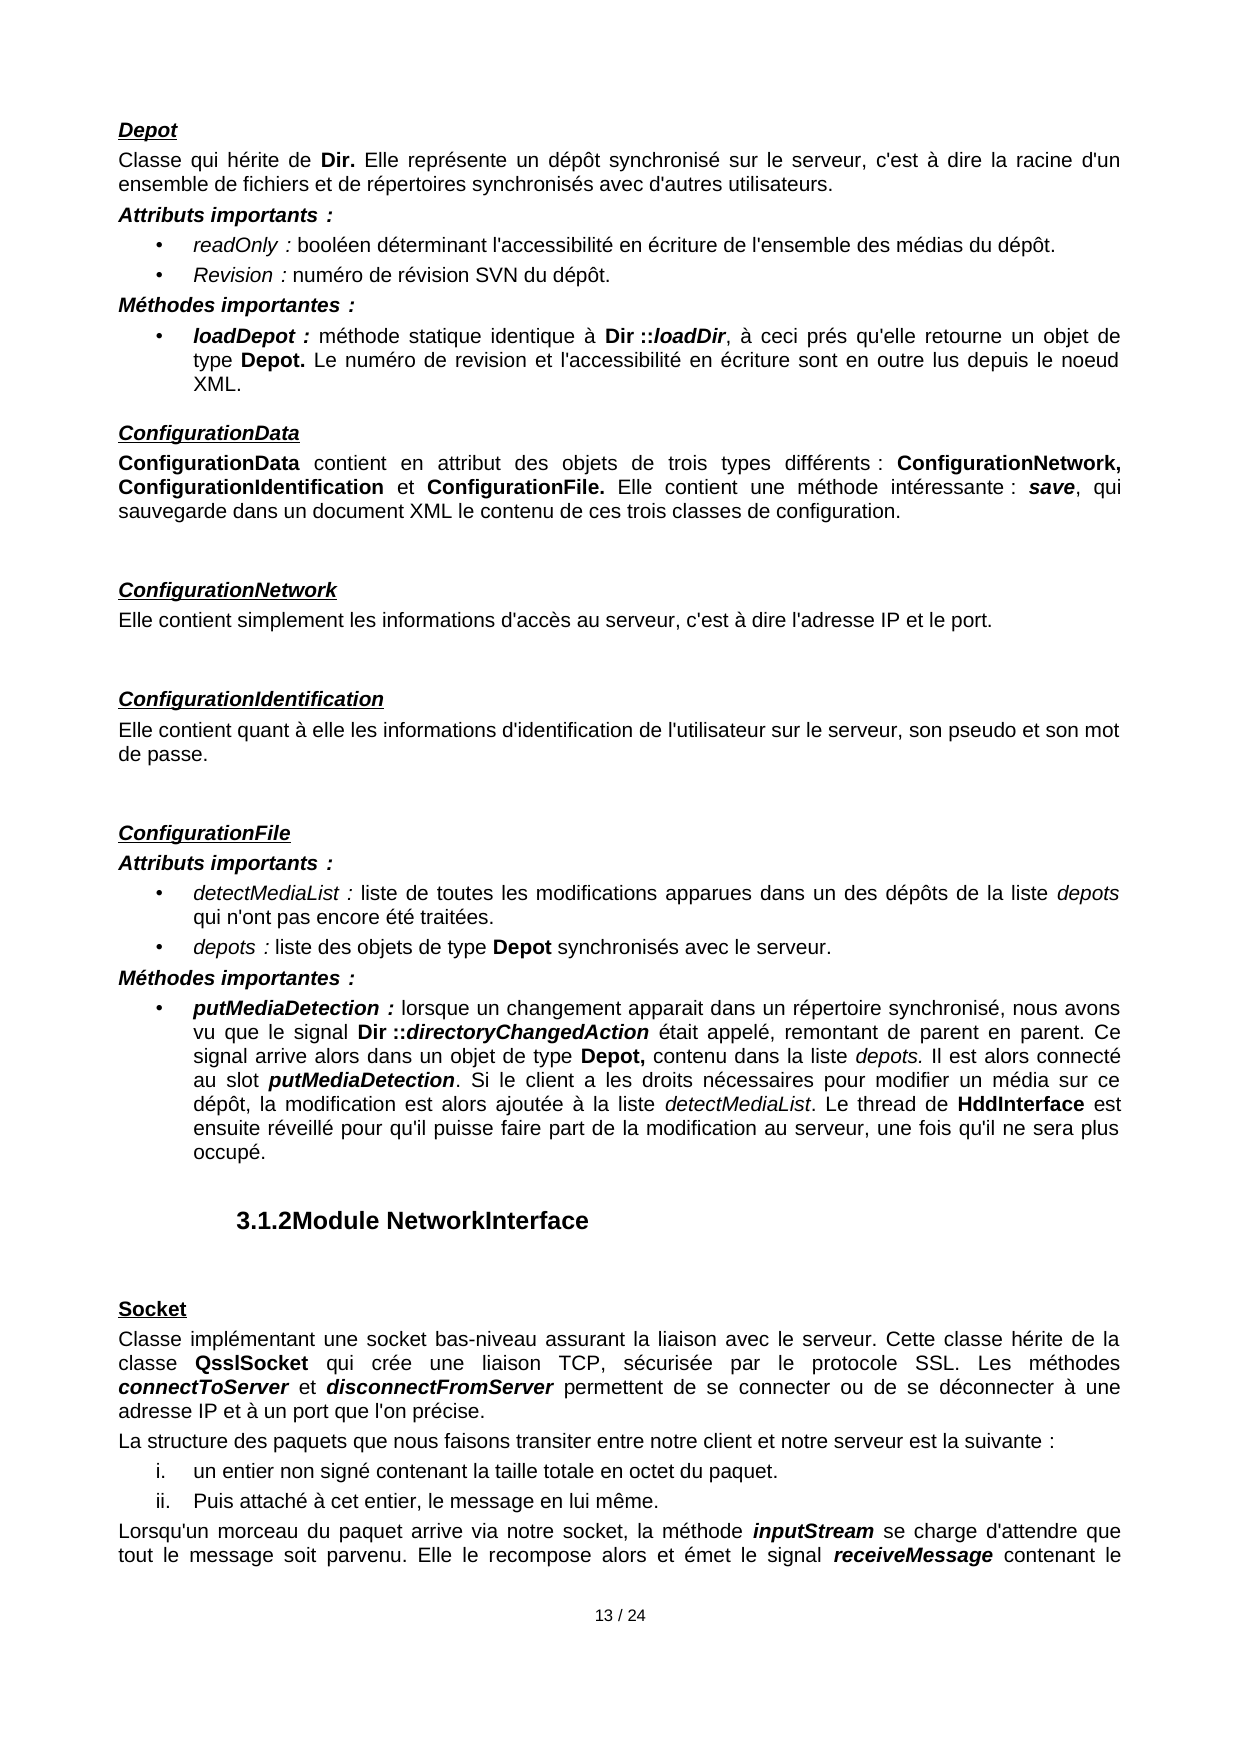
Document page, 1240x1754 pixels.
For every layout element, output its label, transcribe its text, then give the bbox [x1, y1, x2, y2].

subtitle Module NetworkInterface [236, 1206, 1121, 1235]
list detectMediaList : liste de toutes les modifications apparues dans un des dépôts de la liste depots qui n'ont pas encore été traitées. [156, 881, 1121, 929]
list putMediaDetection : lorsque un changement apparait dans un répertoire synchronisé, nous avons vu que le signal Dir ::directoryChangedAction était appelé, remontant de parent en parent. Ce signal arrive alors dans un objet de type Depot, contenu dans la liste depots. Il est alors connecté au slot putMediaDetection. Si le client a les droits nécessaires pour modifier un média sur ce dépôt, la modification est alors ajoutée à la liste detectMediaList. Le thread de HddInterface est ensuite réveillé pour qu'il puisse faire part de la modification au serveur, une fois qu'il ne sera plus occupé. [156, 996, 1121, 1163]
subtitle ConfigurationData [118, 421, 1121, 444]
text Classe qui hérite de Dir. Elle représente un dépôt synchronisé sur le serveur, c'est à dire la racine d'un ensemble de fichiers et de répertoires synchronisés avec d'autres utilisateurs. [118, 148, 1121, 196]
text Attributs importants : [118, 851, 1121, 875]
text Méthodes importantes : [118, 293, 1121, 317]
text Méthodes importantes : [118, 966, 1121, 989]
list un entier non signé contenant la taille totale en octet du paquet. [156, 1459, 1121, 1483]
text La structure des paquets que nous faisons transiter entre notre client et notre serveur est la suivante : [118, 1429, 1121, 1453]
list Puis attaché à cet entier, le message en lui même. [156, 1489, 1121, 1513]
text Lorsqu'un morceau du paquet arrive via notre socket, la méthode inputStream se charge d'attendre que tout le message soit parvenu. Elle le recompose alors et émet le signal receiveMessage contenant le [118, 1519, 1121, 1567]
text Classe implémentant une socket bas-niveau assurant la liaison avec le serveur. Cette classe hérite de la classe QsslSocket qui crée une liaison TCP, sécurisée par le protocole SSL. Les méthodes connectToServer et disconnectFromServer permettent de se connecter ou de se déconnecter à une adresse IP et à un port que l'on précise. [118, 1327, 1121, 1422]
text Attributs importants : [118, 202, 1121, 226]
subtitle ConfigurationFile [118, 821, 1121, 844]
subtitle Socket [118, 1296, 1121, 1320]
subtitle ConfigurationNetwork [118, 578, 1121, 602]
text Elle contient simplement les informations d'accès au serveur, c'est à dire l'adresse IP et le port. [118, 608, 1121, 632]
list readOnly : booléen déterminant l'accessibilité en écriture de l'ensemble des médias du dépôt. [156, 233, 1121, 257]
list Revision : numéro de révision SVN du dépôt. [156, 263, 1121, 287]
text ConfigurationData contient en attribut des objets de trois types différents : ConfigurationNetwork, ConfigurationIdentification et ConfigurationFile. Elle contient une méthode intéressante : save, qui sauvegarde dans un document XML le contenu de ces trois classes de configuration. [118, 451, 1121, 523]
subtitle ConfigurationIdentification [118, 687, 1121, 711]
subtitle Depot [118, 118, 1121, 142]
list depots : liste des objets de type Depot synchronisés avec le serveur. [156, 935, 1121, 959]
list loadDepot : méthode statique identique à Dir ::loadDir, à ceci prés qu'elle retourne un objet de type Depot. Le numéro de revision et l'accessibilité en écriture sont en outre lus depuis le noeud XML. [156, 323, 1121, 396]
text Elle contient quant à elle les informations d'identification de l'utilisateur sur le serveur, son pseudo et son mot de passe. [118, 717, 1121, 765]
